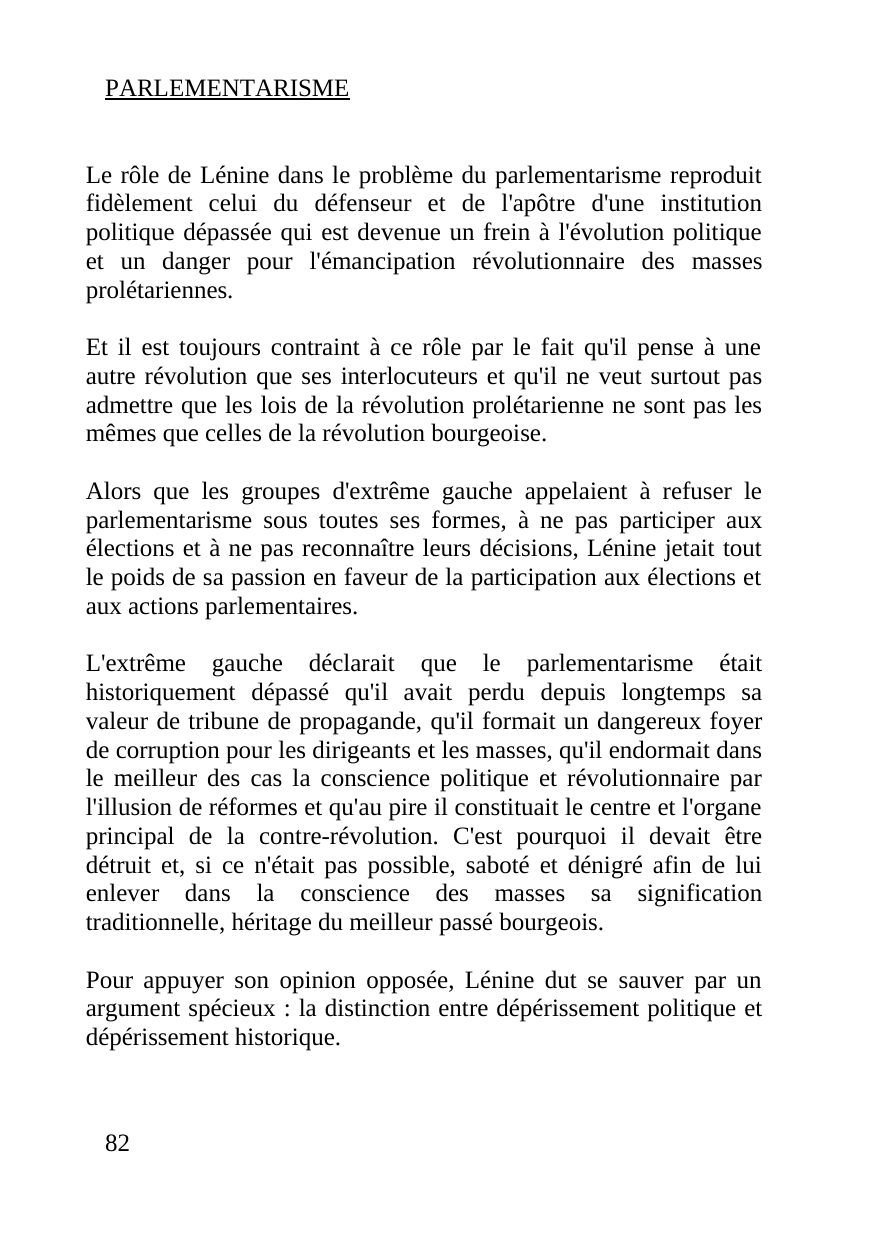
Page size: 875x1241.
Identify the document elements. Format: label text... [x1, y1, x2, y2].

text Pour appuyer son opinion opposée, Lénine dut se sauver par un argument spécieux : la distinction entre dépérissement politique et dépérissement historique. [86, 965, 763, 1051]
text Le rôle de Lénine dans le problème du parlementarisme reproduit fidèlement celui du défenseur et de l'apôtre d'une institution politique dépassée qui est devenue un frein à l'évolution politique et un danger pour l'émancipation révolutionnaire des masses prolétariennes. [86, 160, 763, 303]
text Et il est toujours contraint à ce rôle par le fait qu'il pense à une autre révolution que ses interlocuteurs et qu'il ne veut surtout pas admettre que les lois de la révolution prolétarienne ne sont pas les mêmes que celles de la révolution bourgeoise. [86, 332, 763, 447]
text L'extrême gauche déclarait que le parlementarisme était historiquement dépassé qu'il avait perdu depuis longtemps sa valeur de tribune de propagande, qu'il formait un dangereux foyer de corruption pour les dirigeants et les masses, qu'il endormait dans le meilleur des cas la conscience politique et révolutionnaire par l'illusion de réformes et qu'au pire il constituait le centre et l'organe principal de la contre-révolution. C'est pourquoi il devait être détruit et, si ce n'était pas possible, saboté et dénigré afin de lui enlever dans la conscience des masses sa signification traditionnelle, héritage du meilleur passé bourgeois. [86, 648, 763, 936]
text Alors que les groupes d'extrême gauche appelaient à refuser le parlementarisme sous toutes ses formes, à ne pas participer aux élections et à ne pas reconnaître leurs décisions, Lénine jetait tout le poids de sa passion en faveur de la participation aux élections et aux actions parlementaires. [86, 476, 763, 620]
subtitle PARLEMENTARISME [105, 73, 754, 102]
